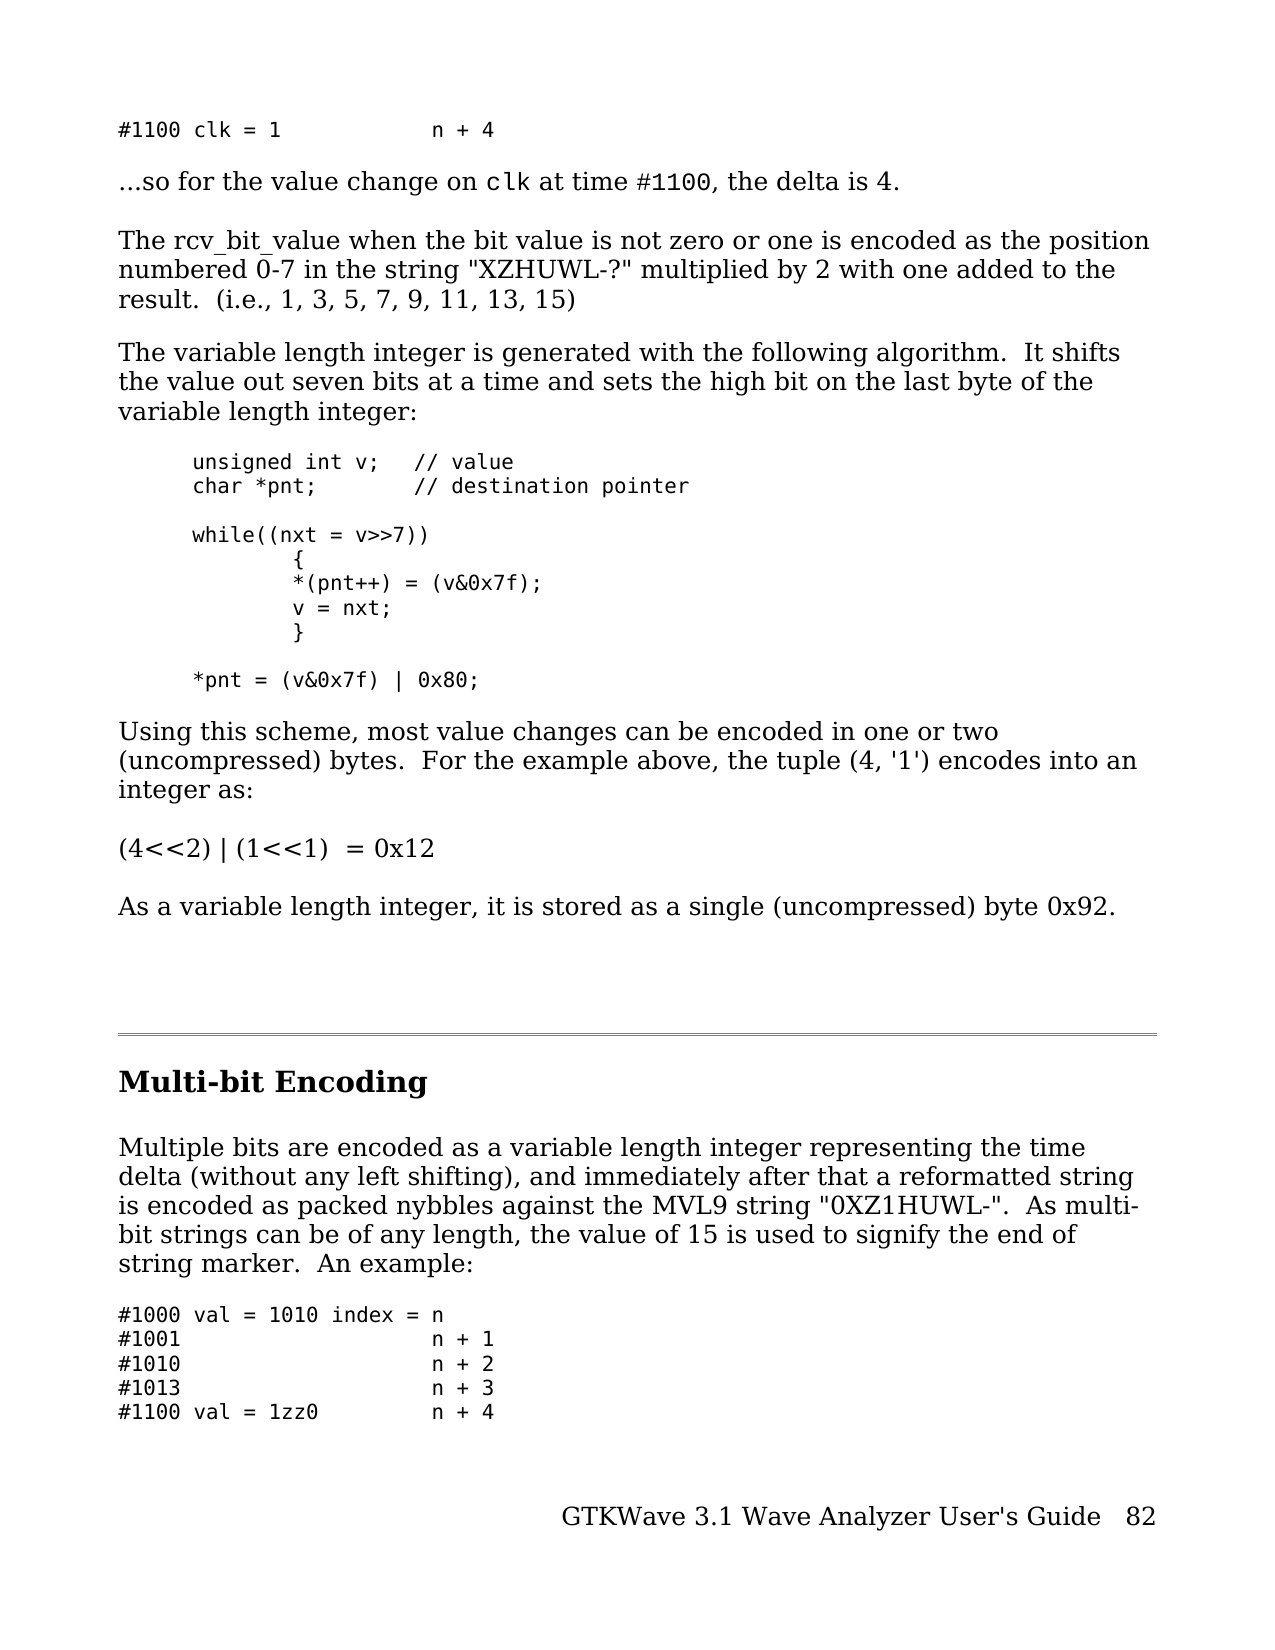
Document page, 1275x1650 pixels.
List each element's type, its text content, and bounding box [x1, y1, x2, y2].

text *pnt = (v&0x7f) | 0x80; [118, 668, 1157, 693]
text #1010 n + 2 [118, 1352, 1157, 1376]
text Multi-bit Encoding [118, 1065, 1157, 1099]
text #1013 n + 3 [118, 1376, 1157, 1400]
text The variable length integer is generated with the following algorithm. It shifts the value out seven bits at a time and sets the high bit on the last byte of the variable length integer: [118, 338, 1157, 426]
text ...so for the value change on clk at time #1100, the delta is 4. [118, 167, 1157, 197]
text #1000 val = 1010 index = n [118, 1303, 1157, 1327]
text } [118, 620, 1157, 644]
text #1100 clk = 1 n + 4 [118, 118, 1157, 142]
text (4<<2) | (1<<1) = 0x12 [118, 834, 1157, 863]
text { [118, 547, 1157, 571]
text char *pnt; // destination pointer [118, 474, 1157, 499]
text v = nxt; [118, 596, 1157, 620]
text unsigned int v; // value [118, 450, 1157, 474]
text *(pnt++) = (v&0x7f); [118, 571, 1157, 596]
text As a variable length integer, it is stored as a single (uncompressed) byte 0x92. [118, 892, 1157, 921]
text Multiple bits are encoded as a variable length integer representing the time delta (without any left shifting), and immediately after that a reformatted string is encoded as packed nybbles against the MVL9 string "0XZ1HUWL-". As multi-bit strings can be of any length, the value of 15 is used to signify the end of string marker. An example: [118, 1133, 1157, 1279]
text #1100 val = 1zz0 n + 4 [118, 1400, 1157, 1424]
text while((nxt = v>>7)) [118, 523, 1157, 547]
text #1001 n + 1 [118, 1327, 1157, 1352]
text The rcv_bit_value when the bit value is not zero or one is encoded as the position numbered 0-7 in the string "XZHUWL-?" multiplied by 2 with one added to the result. (i.e., 1, 3, 5, 7, 9, 11, 13, 15) [118, 227, 1157, 314]
text Using this scheme, most value changes can be encoded in one or two (uncompressed) bytes. For the example above, the tuple (4, '1') encodes into an integer as: [118, 717, 1157, 804]
